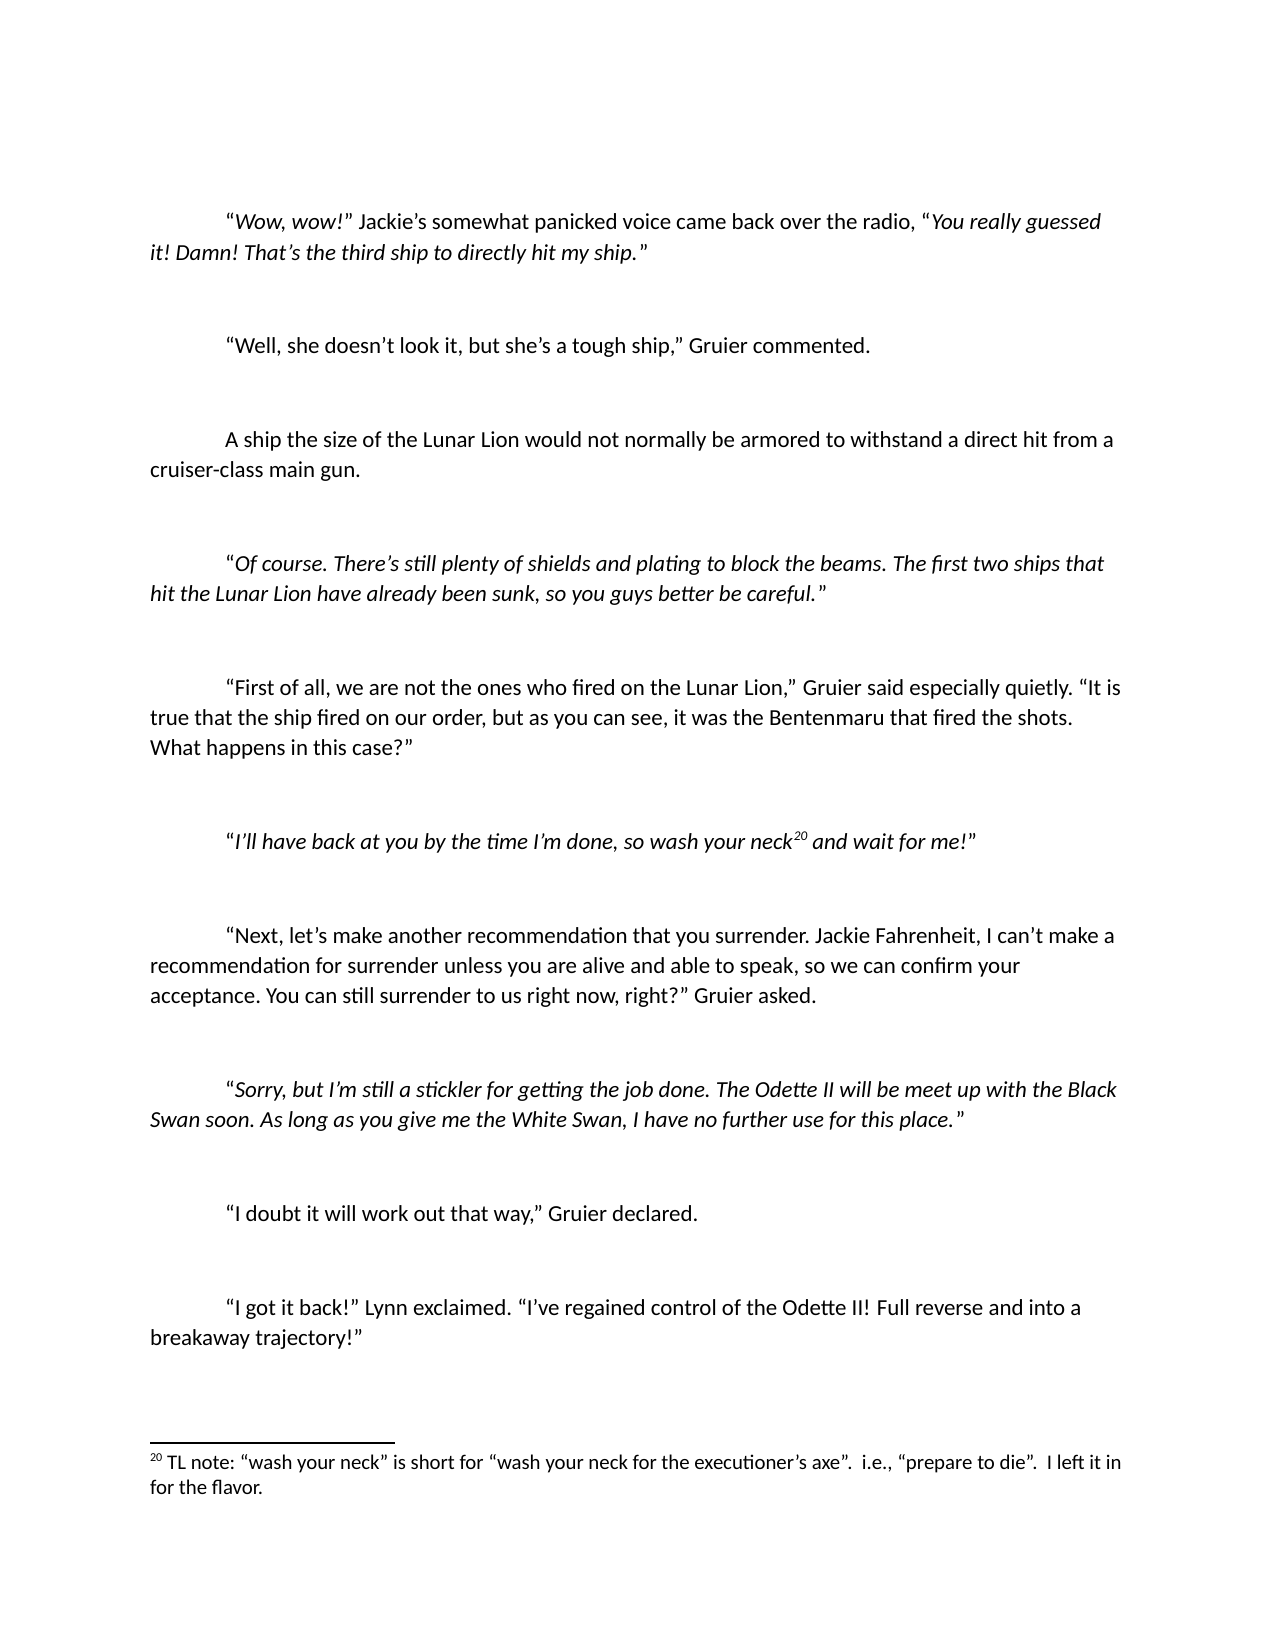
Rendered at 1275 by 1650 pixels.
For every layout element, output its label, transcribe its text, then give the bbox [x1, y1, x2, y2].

text “First of all, we are not the ones who fired on the Lunar Lion,” Gruier said especially quietly. “It is true that the ship fired on our order, but as you can see, it was the Bentenmaru that fired the shots. What happens in this case?” [150, 673, 1125, 762]
text “Sorry, but I’m still a stickler for getting the job done. The Odette II will be meet up with the Black Swan soon. As long as you give me the White Swan, I have no further use for this place.” [150, 1075, 1125, 1133]
text “I’ll have back at you by the time I’m done, so wash your neck and wait for me!” [150, 827, 1125, 855]
text TL note: “wash your neck” is short for “wash your neck for the executioner’s axe”. i.e., “prepare to die”. I left it in for the flavor. [150, 1449, 1125, 1500]
text “Wow, wow!” Jackie’s somewhat panicked voice came back over the radio, “You really guessed it! Damn! That’s the third ship to directly hit my ship.” [150, 207, 1125, 266]
text “Well, she doesn’t look it, but she’s a tough ship,” Gruier commented. [150, 331, 1125, 359]
text “I got it back!” Lynn exclaimed. “I’ve regained control of the Odette II! Full reverse and into a breakaway trajectory!” [150, 1293, 1125, 1351]
text “Next, let’s make another recommendation that you surrender. Jackie Fahrenheit, I can’t make a recommendation for surrender unless you are alive and able to speak, so we can confirm your acceptance. You can still surrender to us right now, right?” Gruier asked. [150, 921, 1125, 1009]
text “I doubt it will work out that way,” Gruier declared. [150, 1199, 1125, 1227]
text A ship the size of the Lunar Lion would not normally be armored to withstand a direct hit from a cruiser-class main gun. [150, 425, 1125, 483]
text “Of course. There’s still plenty of shields and plating to block the beams. The first two ships that hit the Lunar Lion have already been sunk, so you guys better be careful.” [150, 549, 1125, 607]
